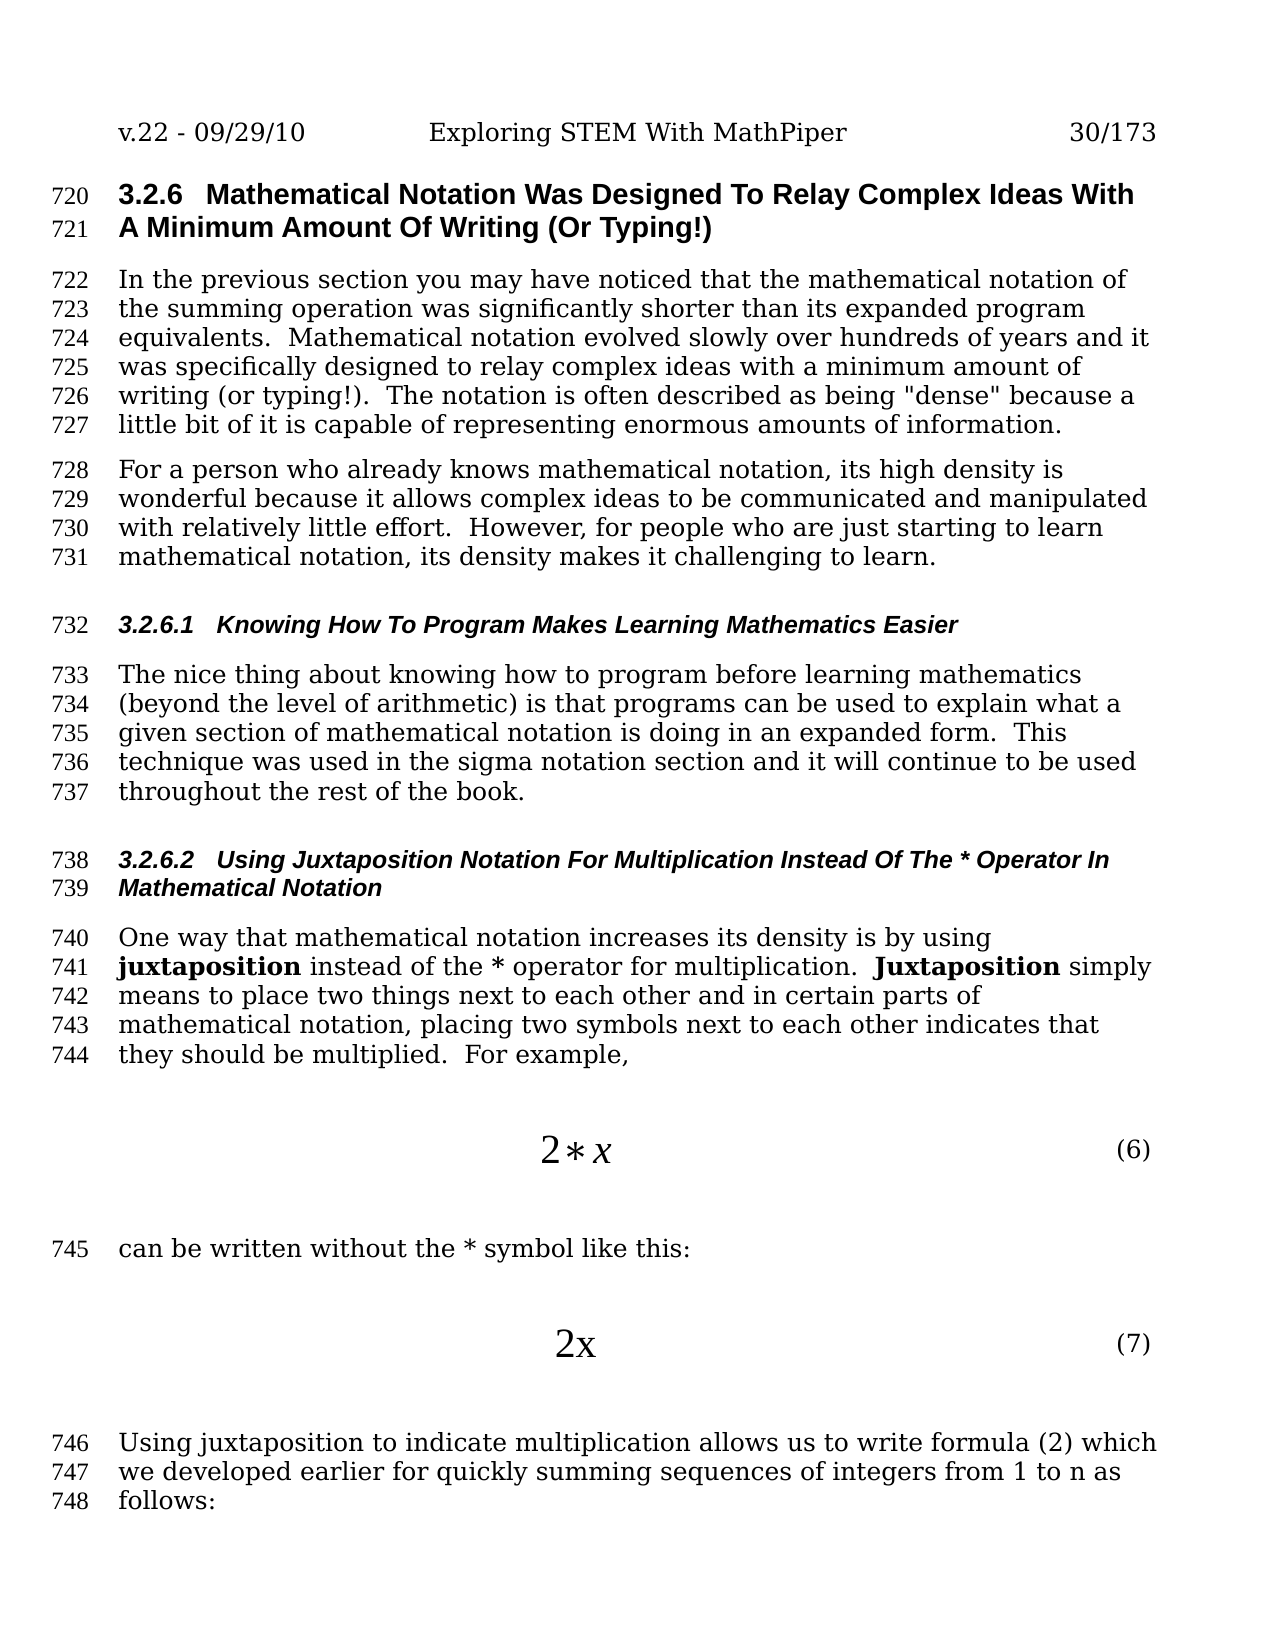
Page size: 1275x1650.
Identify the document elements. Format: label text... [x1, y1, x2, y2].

text For a person who already knows mathematical notation, its high density is wonderful because it allows complex ideas to be communicated and manipulated with relatively little effort. However, for people who are just starting to learn mathematical notation, its density makes it challenging to learn. [118, 455, 1157, 571]
text One way that mathematical notation increases its density is by using juxtaposition instead of the * operator for multiplication. Juxtaposition simply means to place two things next to each other and in certain parts of mathematical notation, placing two symbols next to each other indicates that they should be multiplied. For example, [118, 923, 1157, 1069]
subtitle Knowing How To Program Makes Learning Mathematics Easier [118, 611, 1157, 639]
text The nice thing about knowing how to program before learning mathematics (beyond the level of arithmetic) is that programs can be used to explain what a given section of mathematical notation is doing in an expanded form. This technique was used in the sigma notation section and it will continue to be used throughout the rest of the book. [118, 660, 1157, 806]
text Using juxtaposition to indicate multiplication allows us to write formula (2) which we developed earlier for quickly summing sequences of integers from 1 to n as follows: [118, 1428, 1157, 1515]
text can be written without the * symbol like this: [118, 1234, 1157, 1263]
subtitle Using Juxtaposition Notation For Multiplication Instead Of The * Operator In Mathematical Notation [118, 845, 1157, 902]
table_header (7) [1041, 1313, 1157, 1375]
table_header [118, 1313, 1041, 1375]
table_header [118, 1119, 1041, 1181]
table_header (6) [1041, 1119, 1157, 1181]
text In the previous section you may have noticed that the mathematical notation of the summing operation was significantly shorter than its expanded program equivalents. Mathematical notation evolved slowly over hundreds of years and it was specifically designed to relay complex ideas with a minimum amount of writing (or typing!). The notation is often described as being "dense" because a little bit of it is capable of representing enormous amounts of information. [118, 265, 1157, 440]
subtitle Mathematical Notation Was Designed To Relay Complex Ideas With A Minimum Amount Of Writing (Or Typing!) [118, 177, 1157, 244]
